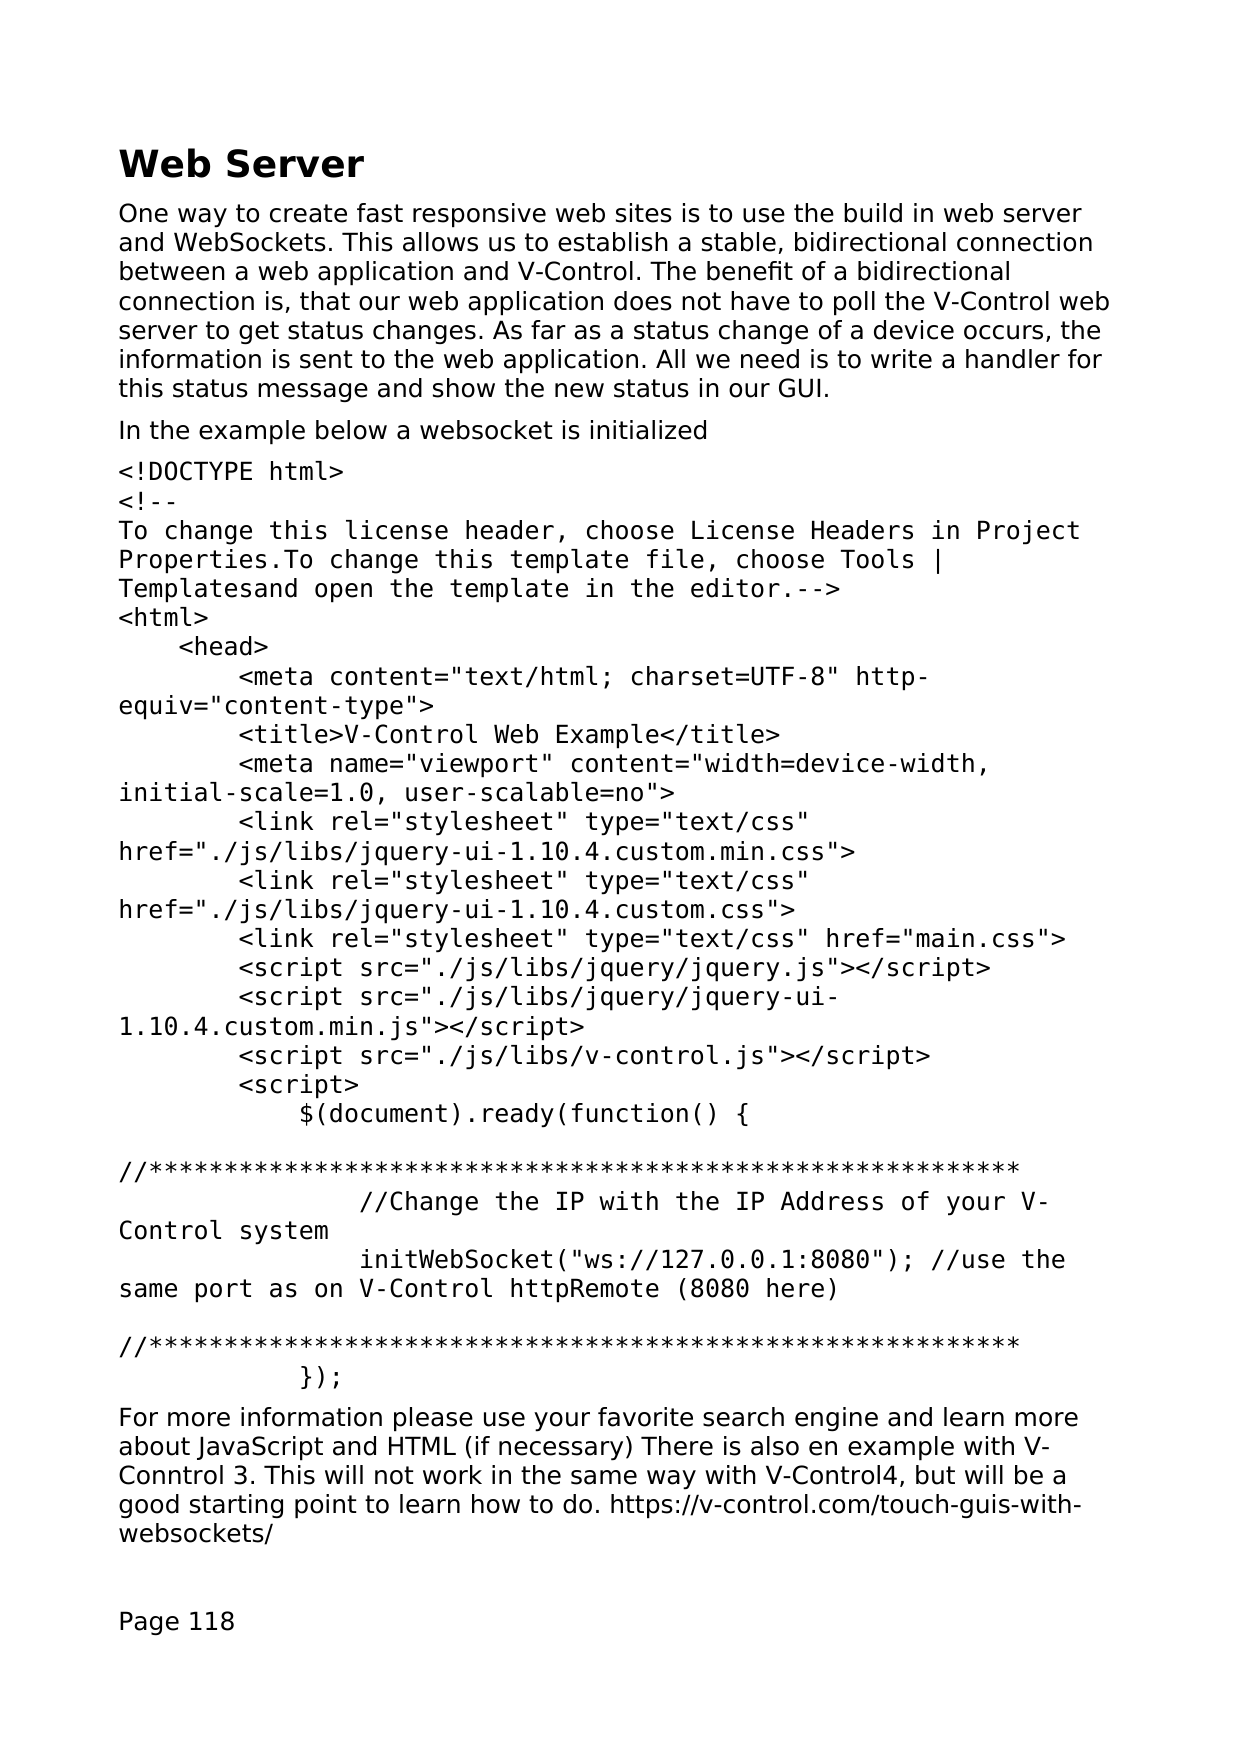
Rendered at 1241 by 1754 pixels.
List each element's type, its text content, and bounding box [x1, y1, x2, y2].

text One way to create fast responsive web sites is to use the build in web server and WebSockets. This allows us to establish a stable, bidirectional connection between a web application and V-Control. The benefit of a bidirectional connection is, that our web application does not have to poll the V-Control web server to get status changes. As far as a status change of a device occurs, the information is sent to the web application. All we need is to write a handler for this status message and show the new status in our GUI. [118, 199, 1122, 403]
subtitle Web Server [118, 143, 1122, 187]
text <!DOCTYPE html> <!-- To change this license header, choose License Headers in Project Properties.To change this template file, choose Tools | Templatesand open the template in the editor.--> <html> <head> <meta content="text/html; charset=UTF-8" http-equiv="content-type"> <title>V-Control Web Example</title> <meta name="viewport" content="width=device-width, initial-scale=1.0, user-scalable=no"> <link rel="stylesheet" type="text/css" href="./js/libs/jquery-ui-1.10.4.custom.min.css"> <link rel="stylesheet" type="text/css" href="./js/libs/jquery-ui-1.10.4.custom.css"> <link rel="stylesheet" type="text/css" href="main.css"> <script src="./js/libs/jquery/jquery.js"></script> <script src="./js/libs/jquery/jquery-ui-1.10.4.custom.min.js"></script> <script src="./js/libs/v-control.js"></script> <script> $(document).ready(function() { //********************************************************** //Change the IP with the IP Address of your V-Control system initWebSocket("ws://127.0.0.1:8080"); //use the same port as on V-Control httpRemote (8080 here) //********************************************************** }); [118, 458, 1122, 1391]
text For more information please use your favorite search engine and learn more about JavaScript and HTML (if necessary) There is also en example with V-Conntrol 3. This will not work in the same way with V-Control4, but will be a good starting point to learn how to do. https://v-control.com/touch-guis-with-websockets/ [118, 1403, 1122, 1548]
text In the example below a websocket is initialized [118, 416, 1122, 445]
